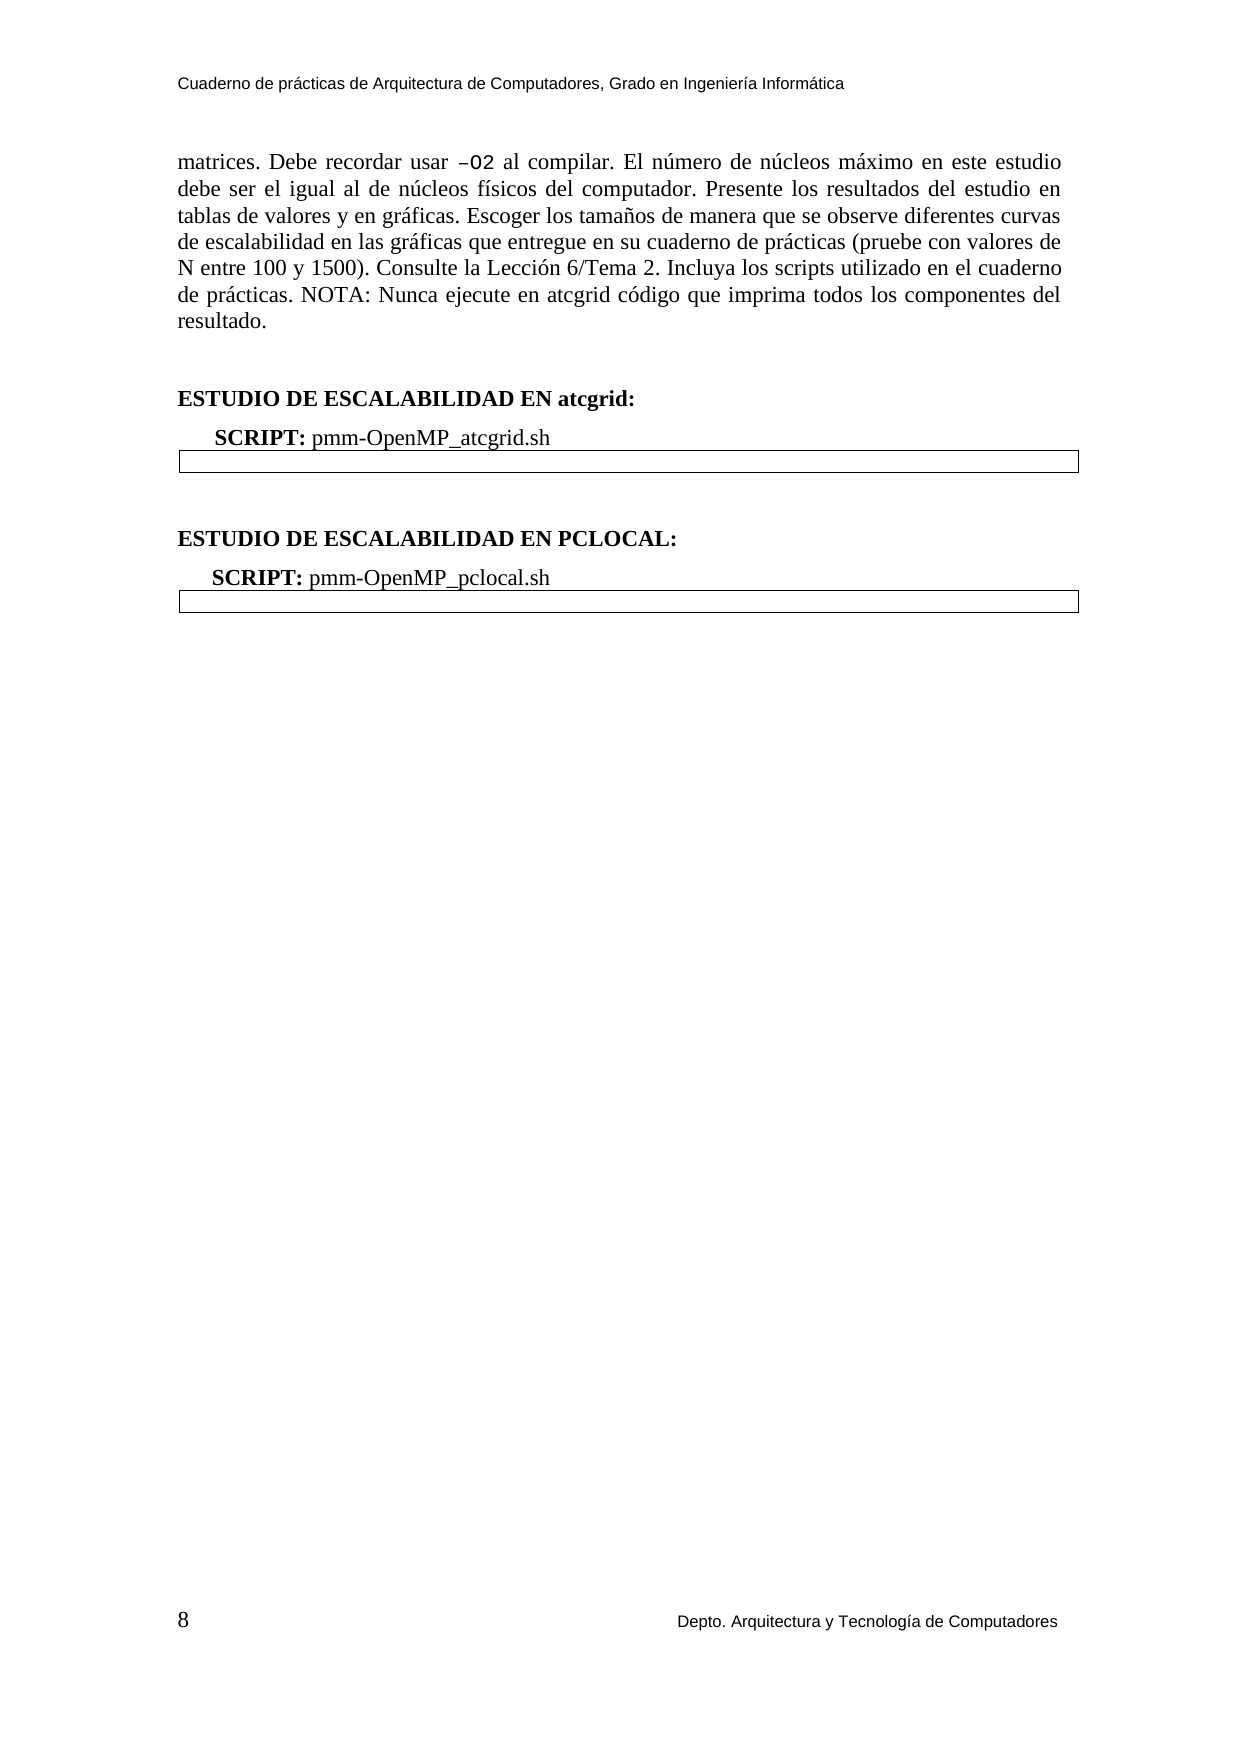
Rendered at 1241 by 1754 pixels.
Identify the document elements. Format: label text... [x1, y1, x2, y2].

list ESTUDIO DE ESCALABILIDAD EN atcgrid: [177, 385, 1063, 411]
list matrices. Debe recordar usar –O2 al compilar. El número de núcleos máximo en este estudio debe ser el igual al de núcleos físicos del computador. Presente los resultados del estudio en tablas de valores y en gráficas. Escoger los tamaños de manera que se observe diferentes curvas de escalabilidad en las gráficas que entregue en su cuaderno de prácticas (pruebe con valores de N entre 100 y 1500). Consulte la Lección 6/Tema 2. Incluya los scripts utilizado en el cuaderno de prácticas. NOTA: Nunca ejecute en atcgrid código que imprima todos los componentes del resultado. [177, 148, 1063, 333]
list SCRIPT: pmm-OpenMP_atcgrid.sh [214, 424, 1063, 450]
list ESTUDIO DE ESCALABILIDAD EN PCLOCAL: [177, 525, 1063, 551]
table_header [180, 451, 1078, 472]
table_header [180, 591, 1078, 612]
list SCRIPT: pmm-OpenMP_pclocal.sh [177, 563, 1063, 590]
